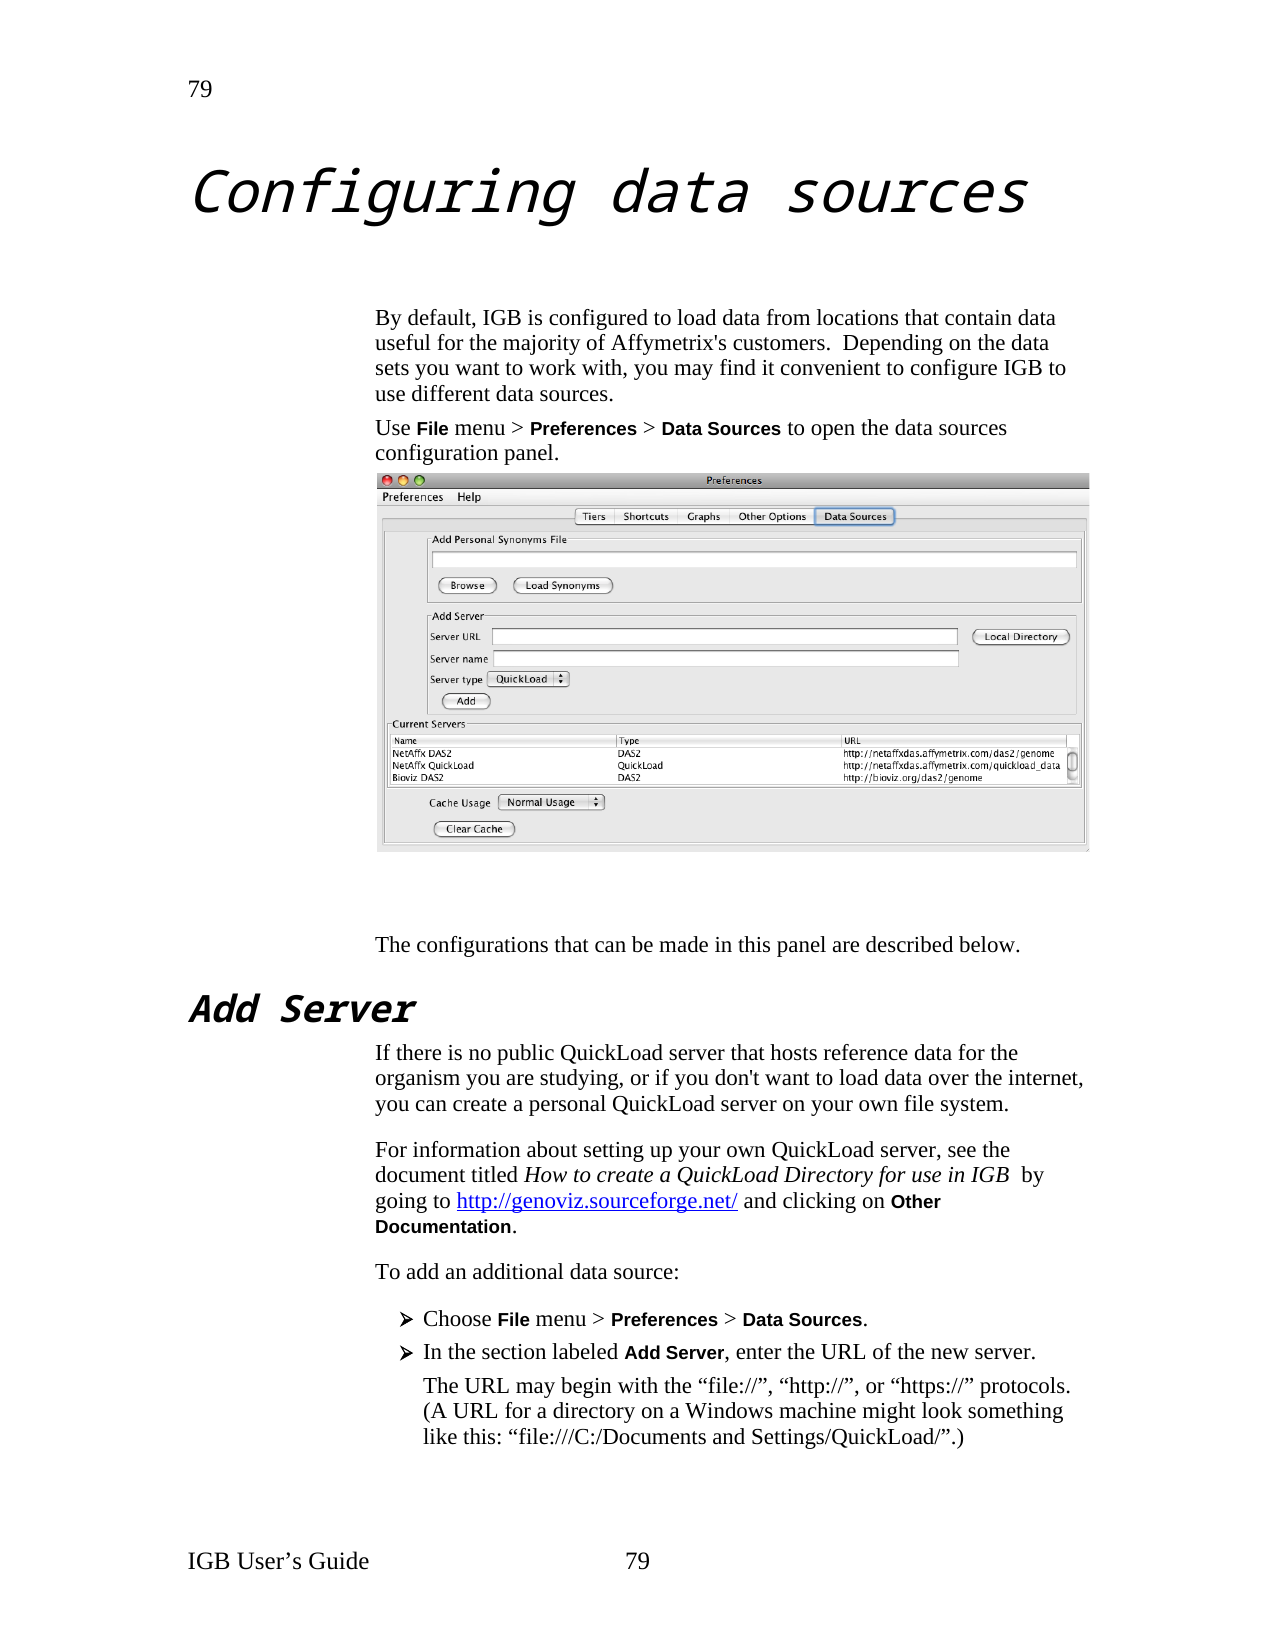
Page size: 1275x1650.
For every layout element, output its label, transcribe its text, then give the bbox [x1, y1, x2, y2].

text Use File menu > Preferences > Data Sources to open the data sources configuration panel. [375, 414, 1087, 465]
list The URL may begin with the “file://”, “http://”, or “https://” protocols. (A URL for a directory on a Windows machine might look something like this: “file:///C:/Documents and Settings/QuickLoad/”.) [399, 1373, 1087, 1449]
text By default, IGB is configured to load data from locations that contain data useful for the majority of Affymetrix's customers. Depending on the data sets you want to work with, you may find it convenient to configure IGB to use different data sources. [375, 304, 1087, 406]
subtitle Configuring data sources [187, 150, 1087, 229]
list In the section labeled Add Server, enter the URL of the new server. [399, 1339, 1087, 1365]
text If there is no public QuickLoad server that hosts reference data for the organism you are studying, or if you don't want to load data over the internet, you can create a personal QuickLoad server on your own file system. [375, 1040, 1087, 1116]
text To add an additional data source: [375, 1259, 1087, 1285]
text For information about setting up your own QuickLoad server, see the document titled How to create a QuickLoad Directory for use in IGB by going to http://genoviz.sourceforge.net/ and clicking on Other Documentation. [375, 1137, 1087, 1238]
subtitle Add Server [187, 982, 1087, 1033]
text The configurations that can be made in this panel are described below. [375, 932, 1087, 957]
picture [377, 473, 1090, 852]
list Choose File menu > Preferences > Data Sources. [399, 1306, 1087, 1331]
